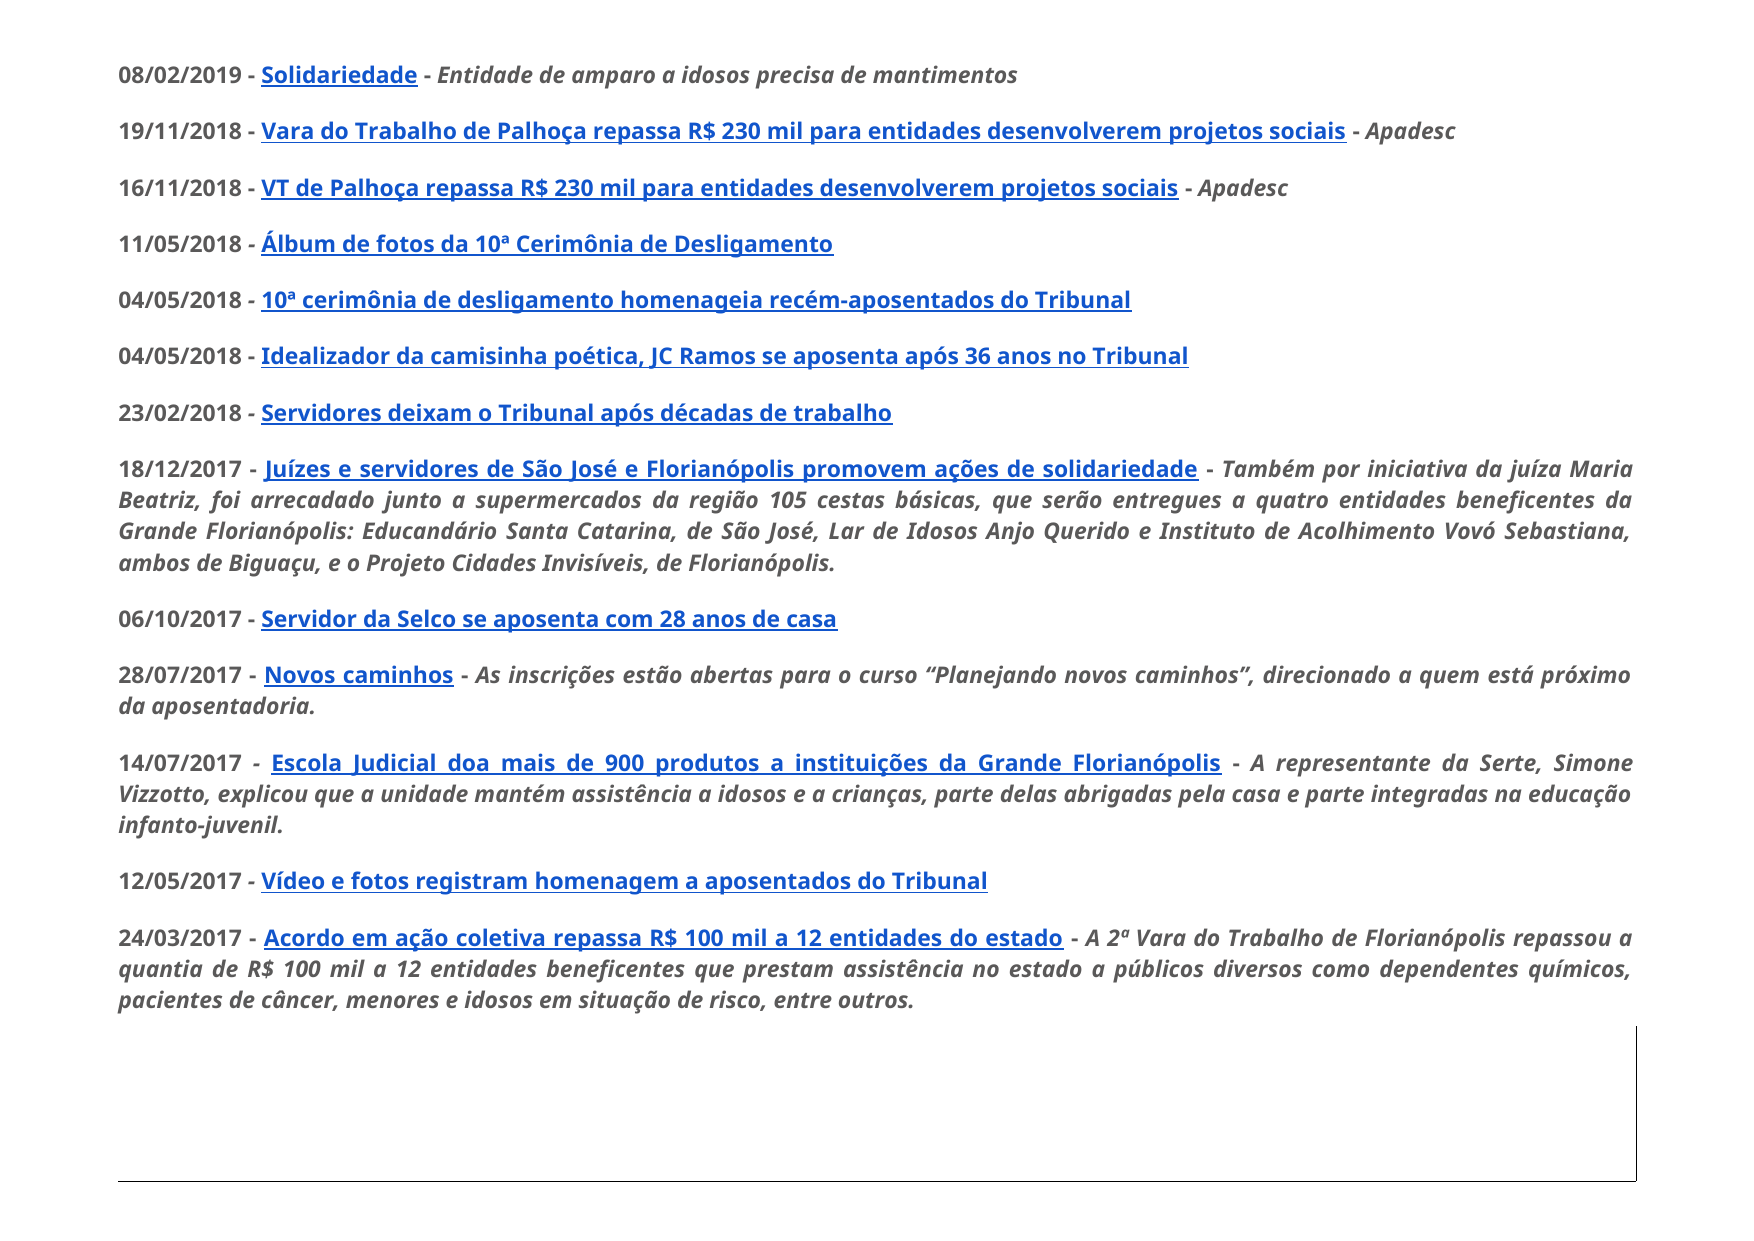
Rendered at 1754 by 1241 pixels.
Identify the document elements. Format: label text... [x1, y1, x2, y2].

text 23/02/2018 - Servidores deixam o Tribunal após décadas de trabalho [118, 396, 1636, 428]
text 14/07/2017 - Escola Judicial doa mais de 900 produtos a instituições da Grande Florianópolis - A representante da Serte, Simone Vizzotto, explicou que a unidade mantém assistência a idosos e a crianças, parte delas abrigadas pela casa e parte integradas na educação infanto-juvenil. [118, 746, 1636, 840]
text 28/07/2017 - Novos caminhos - As inscrições estão abertas para o curso “Planejando novos caminhos”, direcionado a quem está próximo da aposentadoria. [118, 659, 1636, 721]
text 24/03/2017 - Acordo em ação coletiva repassa R$ 100 mil a 12 entidades do estado - A 2ª Vara do Trabalho de Florianópolis repassou a quantia de R$ 100 mil a 12 entidades beneficentes que prestam assistência no estado a públicos diversos como dependentes químicos, pacientes de câncer, menores e idosos em situação de risco, entre outros. [118, 921, 1636, 1015]
text 11/05/2018 - Álbum de fotos da 10ª Cerimônia de Desligamento [118, 228, 1636, 259]
text 18/12/2017 - Juízes e servidores de São José e Florianópolis promovem ações de solidariedade - Também por iniciativa da juíza Maria Beatriz, foi arrecadado junto a supermercados da região 105 cestas básicas, que serão entregues a quatro entidades beneficentes da Grande Florianópolis: Educandário Santa Catarina, de São José, Lar de Idosos Anjo Querido e Instituto de Acolhimento Vovó Sebastiana, ambos de Biguaçu, e o Projeto Cidades Invisíveis, de Florianópolis. [118, 453, 1636, 578]
text 06/10/2017 - Servidor da Selco se aposenta com 28 anos de casa [118, 603, 1636, 634]
text 08/02/2019 - Solidariedade - Entidade de amparo a idosos precisa de mantimentos [118, 59, 1636, 90]
text 04/05/2018 - 10ª cerimônia de desligamento homenageia recém-aposentados do Tribunal [118, 284, 1636, 315]
text 19/11/2018 - Vara do Trabalho de Palhoça repassa R$ 230 mil para entidades desenvolverem projetos sociais - Apadesc [118, 115, 1636, 146]
text 12/05/2017 - Vídeo e fotos registram homenagem a aposentados do Tribunal [118, 865, 1636, 896]
text 04/05/2018 - Idealizador da camisinha poética, JC Ramos se aposenta após 36 anos no Tribunal [118, 340, 1636, 371]
text 16/11/2018 - VT de Palhoça repassa R$ 230 mil para entidades desenvolverem projetos sociais - Apadesc [118, 171, 1636, 203]
